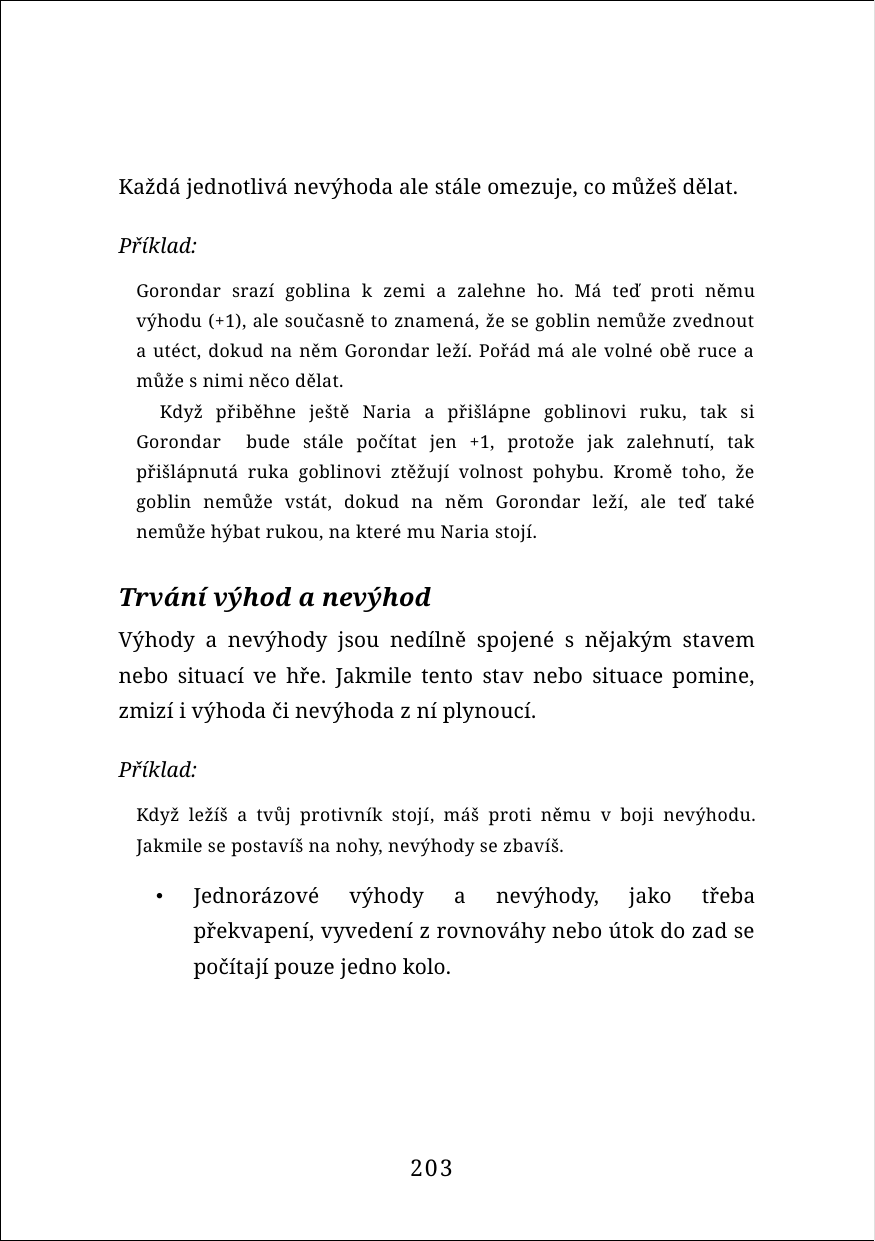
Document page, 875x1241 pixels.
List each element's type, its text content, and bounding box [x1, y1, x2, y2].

text Každá jednotlivá nevýhoda ale stále omezuje, co můžeš dělat. [118, 172, 756, 200]
text Příklad: [118, 756, 756, 784]
subtitle Trvání výhod a nevýhod [118, 579, 756, 614]
text Příklad: [118, 231, 756, 259]
text Gorondar srazí goblina k zemi a zalehne ho. Má teď proti němu výhodu (+1), ale současně to znamená, že se goblin nemůže zvednout a utéct, dokud na něm Gorondar leží. Pořád má ale volné obě ruce a může s nimi něco dělat. Když přiběhne ještě Naria a přišlápne goblinovi ruku, tak si Gorondar bude stále počítat jen +1, protože jak zalehnutí, tak přišlápnutá ruka goblinovi ztěžují volnost pohybu. Kromě toho, že goblin nemůže vstát, dokud na něm Gorondar leží, ale teď také nemůže hýbat rukou, na které mu Naria stojí. [136, 278, 756, 544]
text Když ležíš a tvůj protivník stojí, máš proti němu v boji nevýhodu. Jakmile se postavíš na nohy, nevýhody se zbavíš. [136, 803, 756, 857]
list Jednorázové výhody a nevýhody, jako třeba překvapení, vyvedení z rovnováhy nebo útok do zad se počítají pouze jedno kolo. [156, 881, 756, 981]
text Výhody a nevýhody jsou nedílně spojené s nějakým stavem nebo situací ve hře. Jakmile tento stav nebo situace pomine, zmizí i výhoda či nevýhoda z ní plynoucí. [118, 625, 756, 725]
